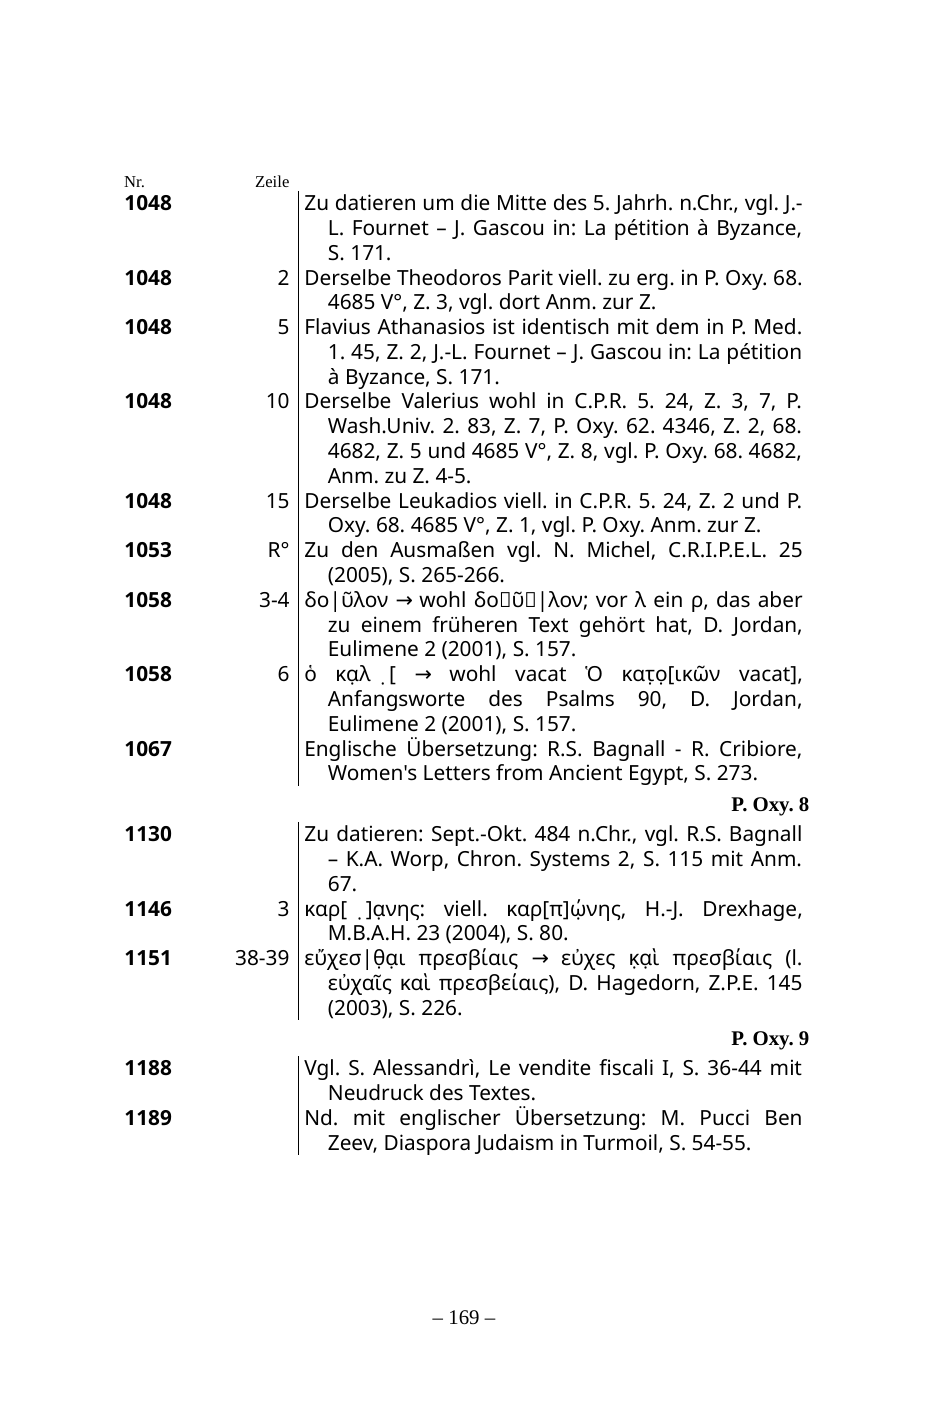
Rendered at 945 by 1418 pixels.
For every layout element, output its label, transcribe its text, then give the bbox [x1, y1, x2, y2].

table_cell Englische Übersetzung: R.S. Bagnall - R. Cribiore, Women's Letters from Ancient Egypt, S. 273. [299, 736, 809, 786]
table_cell καρ[ ̣]α̣νης: viell. καρ[π]ώ̣νης, H.-J. Drexhage, M.B.A.H. 23 (2004), S. 80. [299, 896, 809, 946]
table_cell Zu den Ausmaßen vgl. N. Michel, C.R.I.P.E.L. 25 (2005), S. 265-266. [299, 538, 809, 587]
table_cell 15 [207, 488, 298, 538]
table_cell Derselbe Theodoros Parit viell. zu erg. in P. Oxy. 68. 4685 V°, Z. 3, vgl. dort Anm. zur Z. [299, 265, 809, 315]
subtitle P. Oxy. 9 [118, 1026, 809, 1050]
table_cell Nd. mit englischer Übersetzung: M. Pucci Ben Zeev, Diaspora Judaism in Turmoil, S. 54-55. [299, 1106, 809, 1155]
table_header [207, 1056, 298, 1106]
table_cell 1067 [118, 736, 207, 786]
table_cell Derselbe Leukadios viell. in C.P.R. 5. 24, Z. 2 und P. Oxy. 68. 4685 V°, Z. 1, vgl. P. Oxy. Anm. zur Z. [299, 488, 809, 538]
table_cell 1053 [118, 538, 207, 587]
table_header [207, 822, 298, 896]
table_cell 1048 [118, 315, 207, 389]
table_cell 1058 [118, 662, 207, 736]
table_cell [207, 736, 298, 786]
table_cell 1048 [118, 389, 207, 488]
table_cell Flavius Athanasios ist identisch mit dem in P. Med. 1. 45, Z. 2, J.-L. Fournet – J. Gascou in: La pétition à Byzance, S. 171. [299, 315, 809, 389]
table_cell 3-4 [207, 588, 298, 662]
table_cell 1048 [118, 488, 207, 538]
table_cell 5 [207, 315, 298, 389]
table_cell [207, 191, 298, 265]
table_cell δο|ῦλον → wohl δοῦ|λον; vor λ ein ρ, das aber zu einem früheren Text gehört hat, D. Jordan, Eulimene 2 (2001), S. 157. [299, 588, 809, 662]
table_header Zu datieren: Sept.-Okt. 484 n.Chr., vgl. R.S. Bagnall – K.A. Worp, Chron. Systems 2, S. 115 mit Anm. 67. [299, 822, 809, 896]
table_cell 1151 [118, 946, 207, 1020]
table_cell 6 [207, 662, 298, 736]
table_header Vgl. S. Alessandrì, Le vendite fiscali I, S. 36-44 mit Neudruck des Textes. [299, 1056, 809, 1106]
table_header 1188 [118, 1056, 207, 1106]
table_cell εὔχεσ|θ̣α̣ι πρεσβίαις → εὐχες κ̣α̣ὶ πρεσβίαις (l. εὐχαῖς καὶ πρεσβείαις), D. Hagedorn, Z.P.E. 145 (2003), S. 226. [299, 946, 809, 1020]
table_header 1130 [118, 822, 207, 896]
table_cell 10 [207, 389, 298, 488]
table_cell 1048 [118, 265, 207, 315]
subtitle P. Oxy. 8 [118, 792, 809, 816]
table_cell 1189 [118, 1106, 207, 1155]
table_cell 1048 [118, 191, 207, 265]
table_cell 3 [207, 896, 298, 946]
table_cell ὁ κα̣λ ̣[ → wohl vacat Ὁ κατ̣ο̣[ικῶν vacat], Anfangsworte des Psalms 90, D. Jordan, Eulimene 2 (2001), S. 157. [299, 662, 809, 736]
table_cell 1146 [118, 896, 207, 946]
table_cell Derselbe Valerius wohl in C.P.R. 5. 24, Z. 3, 7, P. Wash.Univ. 2. 83, Z. 7, P. Oxy. 62. 4346, Z. 2, 68. 4682, Z. 5 und 4685 V°, Z. 8, vgl. P. Oxy. 68. 4682, Anm. zu Z. 4-5. [299, 389, 809, 488]
table_cell Zu datieren um die Mitte des 5. Jahrh. n.Chr., vgl. J.-L. Fournet – J. Gascou in: La pétition à Byzance, S. 171. [299, 191, 809, 265]
table_cell 1058 [118, 588, 207, 662]
table_cell R° [207, 538, 298, 587]
table_cell [207, 1106, 298, 1155]
table_cell 2 [207, 265, 298, 315]
table_cell 38-39 [207, 946, 298, 1020]
